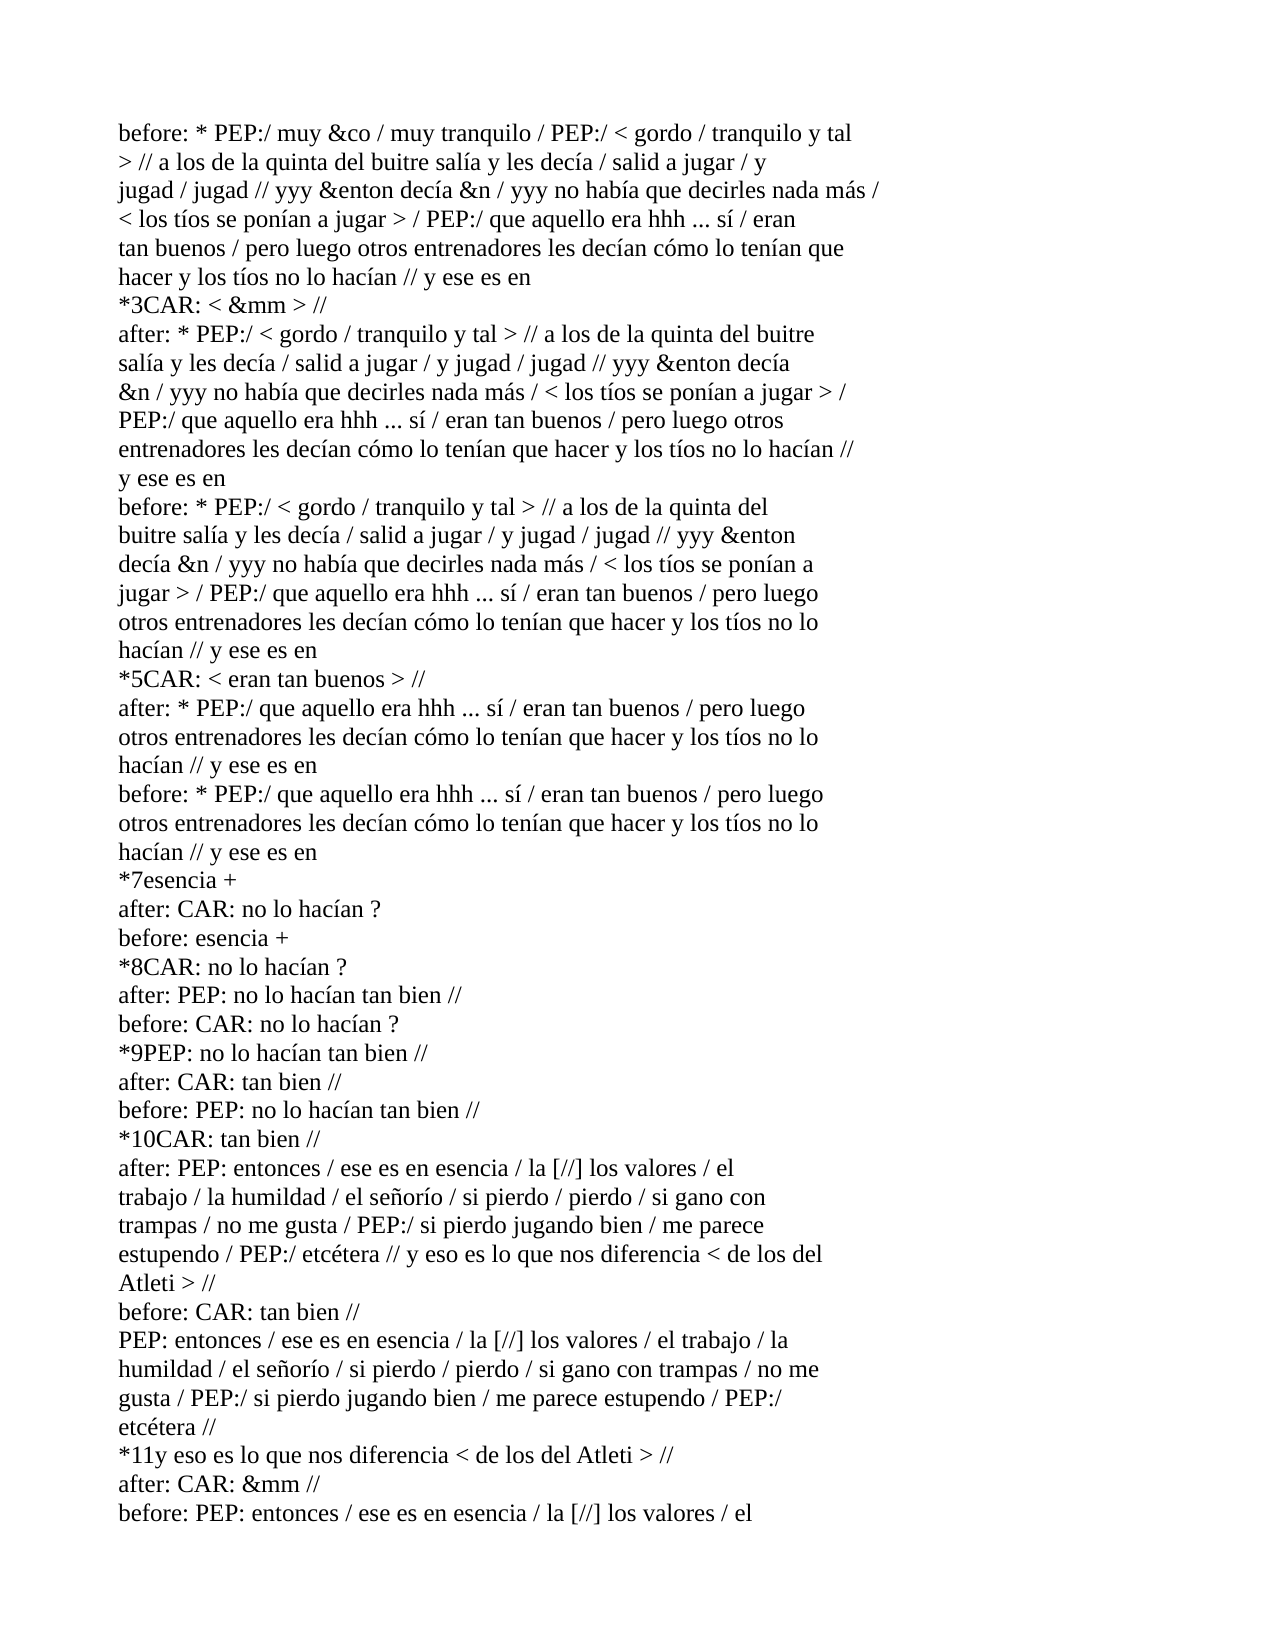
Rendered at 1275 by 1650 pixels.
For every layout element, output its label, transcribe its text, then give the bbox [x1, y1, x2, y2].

text otros entrenadores les decían cómo lo tenían que hacer y los tíos no lo [118, 607, 1157, 636]
text hacían // y ese es en [118, 636, 1157, 664]
text Atleti > // [118, 1268, 1157, 1297]
text after: CAR: no lo hacían ? [118, 894, 1157, 923]
text hacían // y ese es en [118, 751, 1157, 779]
text before: * PEP:/ < gordo / tranquilo y tal > // a los de la quinta del [118, 492, 1157, 521]
text jugar > / PEP:/ que aquello era hhh ... sí / eran tan buenos / pero luego [118, 578, 1157, 607]
text etcétera // [118, 1412, 1157, 1441]
text &n / yyy no había que decirles nada más / < los tíos se ponían a jugar > / [118, 377, 1157, 406]
text *7esencia + [118, 866, 1157, 894]
text trabajo / la humildad / el señorío / si pierdo / pierdo / si gano con [118, 1182, 1157, 1211]
text before: * PEP:/ que aquello era hhh ... sí / eran tan buenos / pero luego [118, 779, 1157, 808]
text gusta / PEP:/ si pierdo jugando bien / me parece estupendo / PEP:/ [118, 1383, 1157, 1412]
text PEP:/ que aquello era hhh ... sí / eran tan buenos / pero luego otros [118, 406, 1157, 434]
text otros entrenadores les decían cómo lo tenían que hacer y los tíos no lo [118, 722, 1157, 751]
text after: PEP: entonces / ese es en esencia / la [//] los valores / el [118, 1153, 1157, 1182]
text *5CAR: < eran tan buenos > // [118, 664, 1157, 693]
text before: * PEP:/ muy &co / muy tranquilo / PEP:/ < gordo / tranquilo y tal [118, 118, 1157, 147]
text before: CAR: tan bien // [118, 1297, 1157, 1326]
text before: esencia + [118, 923, 1157, 952]
text buitre salía y les decía / salid a jugar / y jugad / jugad // yyy &enton [118, 521, 1157, 549]
text otros entrenadores les decían cómo lo tenían que hacer y los tíos no lo [118, 808, 1157, 837]
text y ese es en [118, 463, 1157, 492]
text *10CAR: tan bien // [118, 1124, 1157, 1153]
text decía &n / yyy no había que decirles nada más / < los tíos se ponían a [118, 549, 1157, 578]
text before: PEP: entonces / ese es en esencia / la [//] los valores / el [118, 1498, 1157, 1527]
text trampas / no me gusta / PEP:/ si pierdo jugando bien / me parece [118, 1211, 1157, 1239]
text *8CAR: no lo hacían ? [118, 952, 1157, 981]
text hacían // y ese es en [118, 837, 1157, 866]
text after: PEP: no lo hacían tan bien // [118, 981, 1157, 1009]
text *9PEP: no lo hacían tan bien // [118, 1038, 1157, 1067]
text tan buenos / pero luego otros entrenadores les decían cómo lo tenían que [118, 233, 1157, 262]
text estupendo / PEP:/ etcétera // y eso es lo que nos diferencia < de los del [118, 1239, 1157, 1268]
text > // a los de la quinta del buitre salía y les decía / salid a jugar / y [118, 147, 1157, 176]
text after: CAR: &mm // [118, 1469, 1157, 1498]
text hacer y los tíos no lo hacían // y ese es en [118, 262, 1157, 291]
text *11y eso es lo que nos diferencia < de los del Atleti > // [118, 1441, 1157, 1469]
text before: CAR: no lo hacían ? [118, 1009, 1157, 1038]
text salía y les decía / salid a jugar / y jugad / jugad // yyy &enton decía [118, 348, 1157, 377]
text PEP: entonces / ese es en esencia / la [//] los valores / el trabajo / la [118, 1326, 1157, 1354]
text after: CAR: tan bien // [118, 1067, 1157, 1096]
text before: PEP: no lo hacían tan bien // [118, 1096, 1157, 1124]
text entrenadores les decían cómo lo tenían que hacer y los tíos no lo hacían // [118, 434, 1157, 463]
text after: * PEP:/ < gordo / tranquilo y tal > // a los de la quinta del buitre [118, 319, 1157, 348]
text after: * PEP:/ que aquello era hhh ... sí / eran tan buenos / pero luego [118, 693, 1157, 722]
text jugad / jugad // yyy &enton decía &n / yyy no había que decirles nada más / [118, 176, 1157, 204]
text humildad / el señorío / si pierdo / pierdo / si gano con trampas / no me [118, 1354, 1157, 1383]
text *3CAR: < &mm > // [118, 291, 1157, 319]
text < los tíos se ponían a jugar > / PEP:/ que aquello era hhh ... sí / eran [118, 204, 1157, 233]
